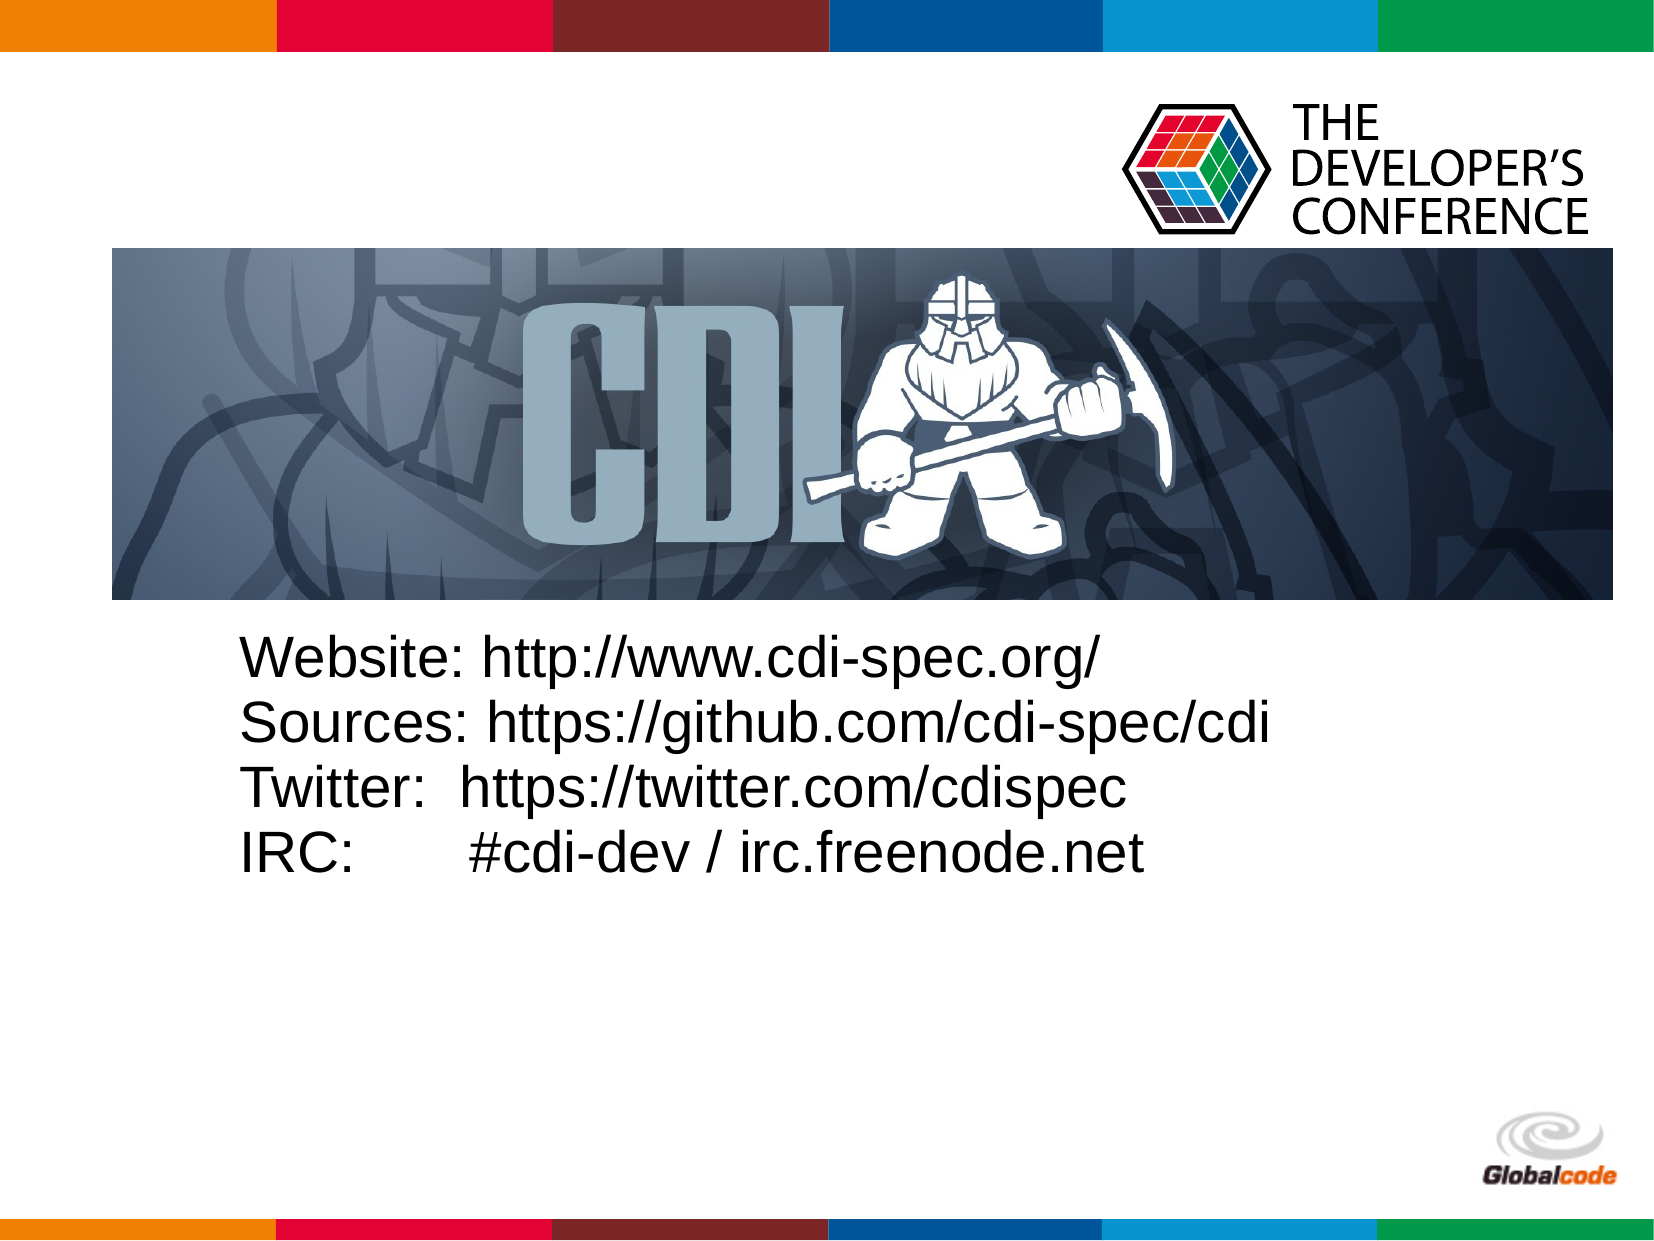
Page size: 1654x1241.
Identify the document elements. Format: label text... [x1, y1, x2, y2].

text_box Website: http://www.cdi-spec.org/ Sources: https://github.com/cdi-spec/cdi Twitter: https://twitter.com/cdispec IRC: #cdi-dev / irc.freenode.net [225, 617, 1450, 1088]
picture [1464, 1062, 1638, 1219]
picture [112, 248, 1613, 601]
